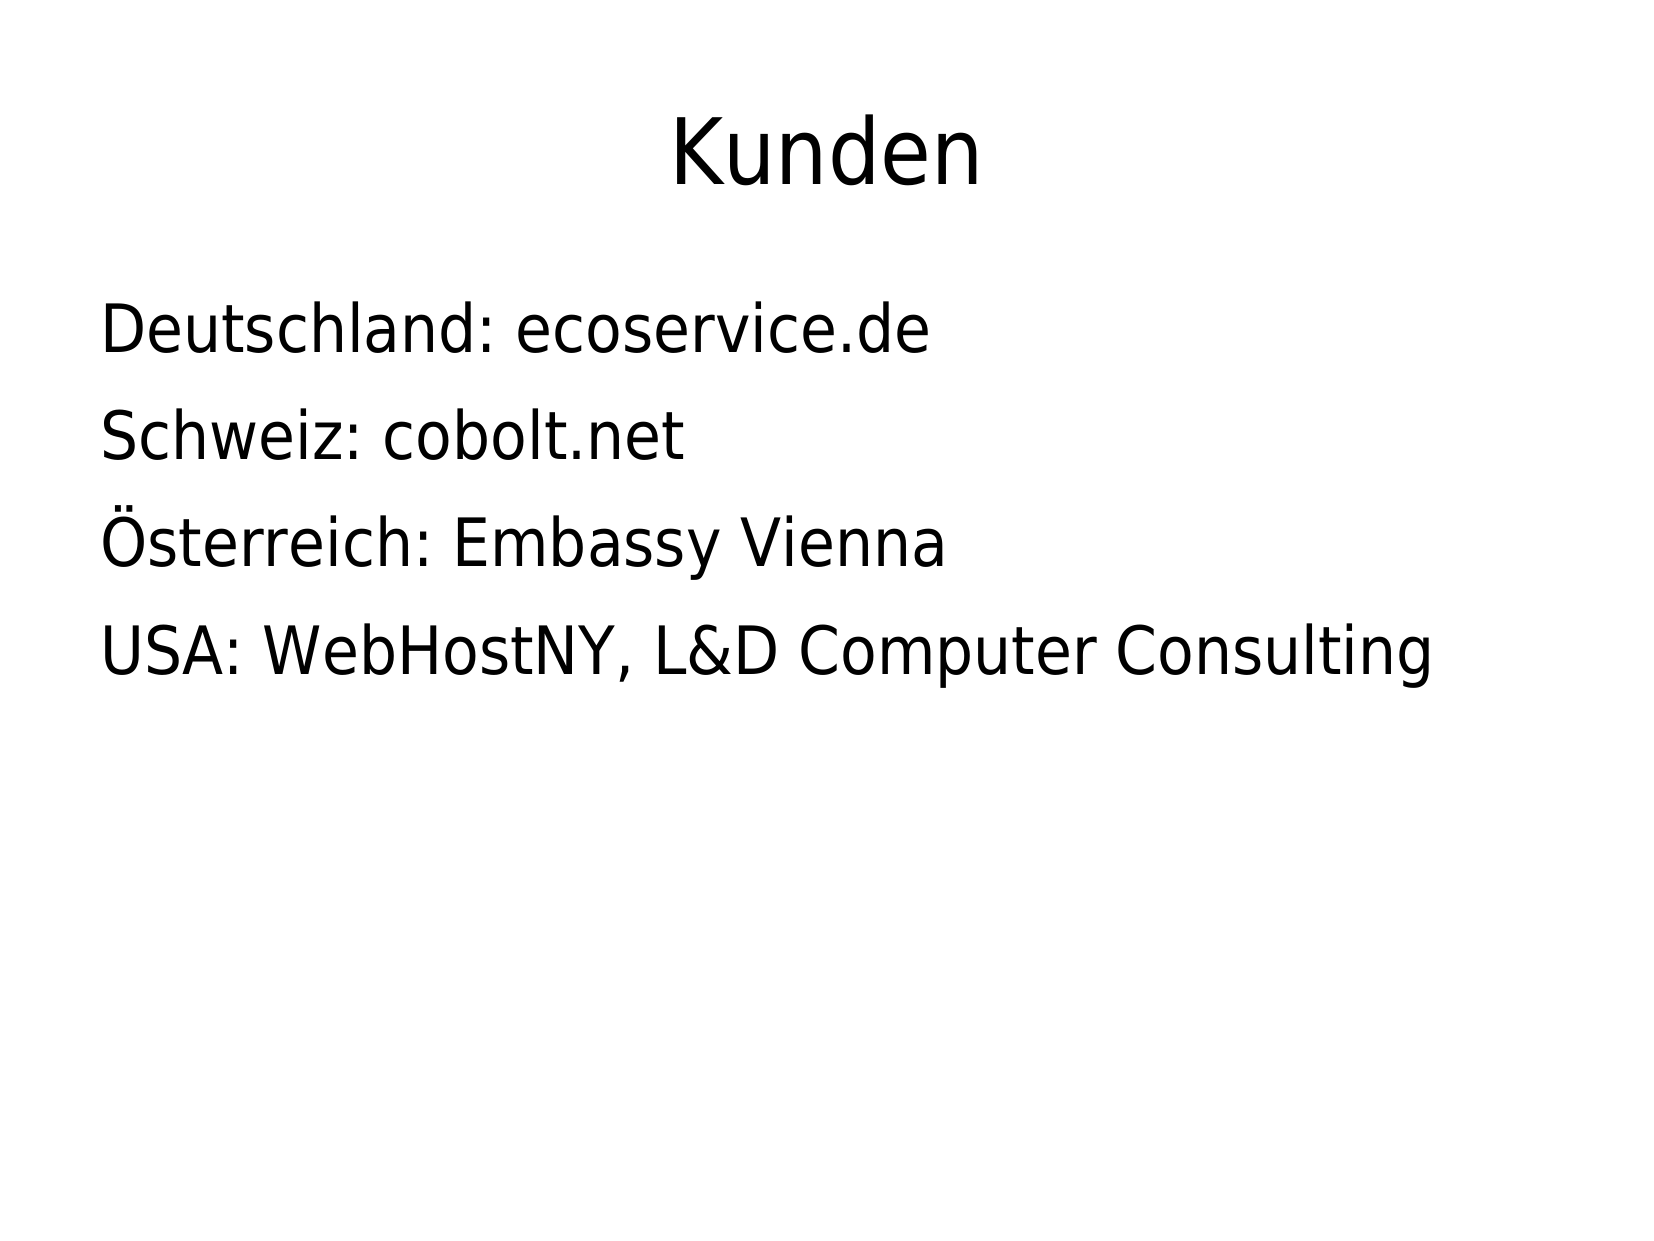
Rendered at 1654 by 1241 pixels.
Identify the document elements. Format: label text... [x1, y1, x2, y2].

title Kunden [82, 49, 1571, 257]
list Deutschland: ecoservice.de Schweiz: cobolt.net Österreich: Embassy Vienna USA: WebHostNY, L&D Computer Consulting [82, 290, 1571, 1094]
